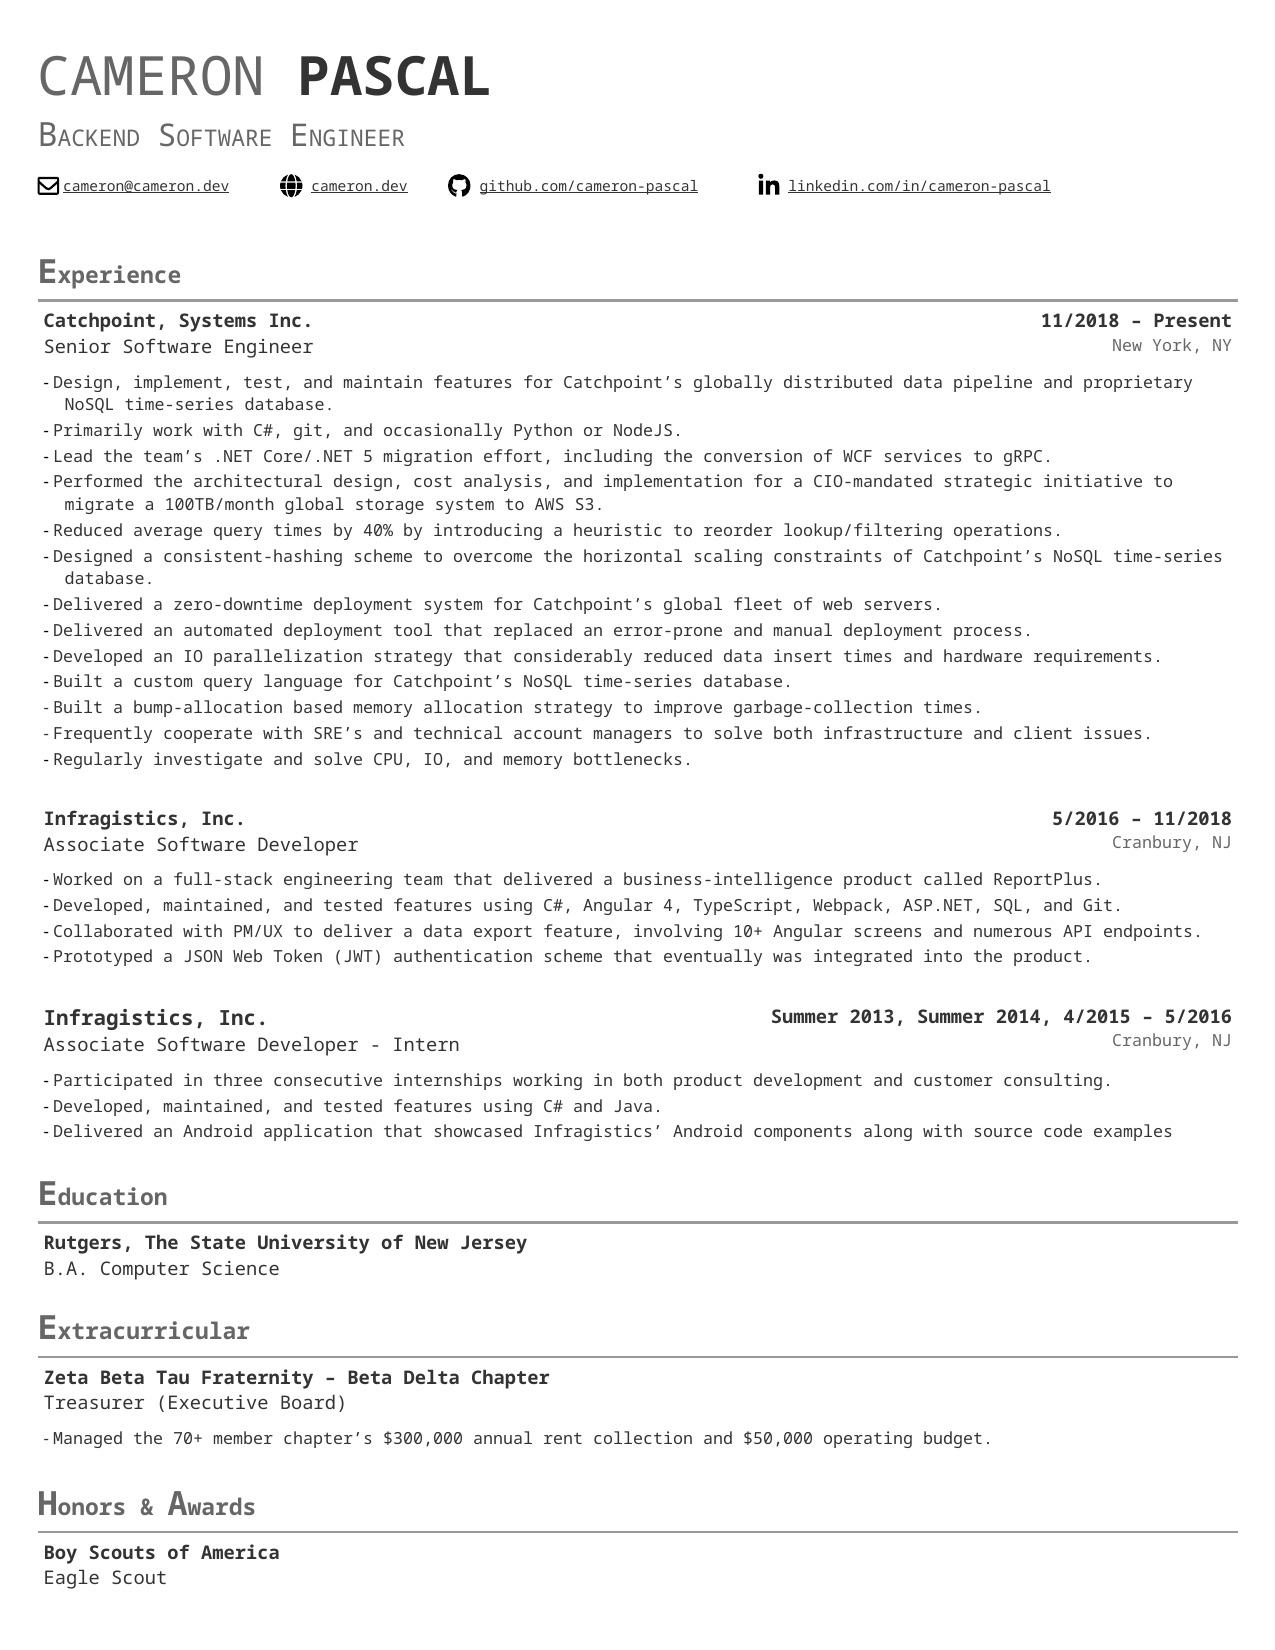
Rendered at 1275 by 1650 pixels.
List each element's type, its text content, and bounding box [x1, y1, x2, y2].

table_cell Worked on a full-stack engineering team that delivered a business-intelligence product called ReportPlus. Developed, maintained, and tested features using C#, Angular 4, TypeScript, Webpack, ASP.NET, SQL, and Git. Collaborated with PM/UX to deliver a data export feature, involving 10+ Angular screens and numerous API endpoints. Prototyped a JSON Web Token (JWT) authentication scheme that eventually was integrated into the product. [38, 862, 1237, 976]
table_header Zeta Beta Tau Fraternity – Beta Delta Chapter Treasurer (Executive Board) [38, 1358, 637, 1421]
table_cell Participated in three consecutive internships working in both product development and customer consulting. Developed, maintained, and tested features using C# and Java. Delivered an Android application that showcased Infragistics’ Android components along with source code examples [38, 1063, 1237, 1152]
table_header 5/2016 – 11/2018 Cranbury, NJ [637, 800, 1237, 862]
text Education [37, 1169, 1237, 1215]
table_header 11/2018 – Present New York, NY [637, 302, 1237, 364]
table_header Catchpoint, Systems Inc. Senior Software Engineer [38, 302, 637, 364]
table_header Rutgers, The State University of New Jersey B.A. Computer Science [38, 1224, 637, 1286]
table_cell Managed the 70+ member chapter’s $300,000 annual rent collection and $50,000 operating budget. [38, 1421, 1237, 1461]
text Experience [37, 248, 1237, 293]
table_header Infragistics, Inc. Associate Software Developer - Intern [38, 998, 619, 1063]
text Extracurricular [37, 1304, 1237, 1349]
table_header [638, 1358, 1237, 1421]
table_header Summer 2013, Summer 2014, 4/2015 – 5/2016 Cranbury, NJ [619, 998, 1237, 1063]
table_header Infragistics, Inc. Associate Software Developer [38, 800, 637, 862]
table_cell Design, implement, test, and maintain features for Catchpoint’s globally distributed data pipeline and proprietary NoSQL time-series database. Primarily work with C#, git, and occasionally Python or NodeJS. Lead the team’s .NET Core/.NET 5 migration effort, including the conversion of WCF services to gRPC. Performed the architectural design, cost analysis, and implementation for a CIO-mandated strategic initiative to migrate a 100TB/month global storage system to AWS S3. Reduced average query times by 40% by introducing a heuristic to reorder lookup/filtering operations. Designed a consistent-hashing scheme to overcome the horizontal scaling constraints of Catchpoint’s NoSQL time-series database. Delivered a zero-downtime deployment system for Catchpoint’s global fleet of web servers. Delivered an automated deployment tool that replaced an error-prone and manual deployment process. Developed an IO parallelization strategy that considerably reduced data insert times and hardware requirements. Built a custom query language for Catchpoint’s NoSQL time-series database. Built a bump-allocation based memory allocation strategy to improve garbage-collection times. Frequently cooperate with SRE’s and technical account managers to solve both infrastructure and client issues. Regularly investigate and solve CPU, IO, and memory bottlenecks. [38, 365, 1237, 778]
text Honors & Awards [37, 1479, 1237, 1525]
table_header [638, 1224, 1237, 1286]
table_header [638, 1533, 1237, 1596]
table_header Boy Scouts of America Eagle Scout [38, 1533, 637, 1596]
